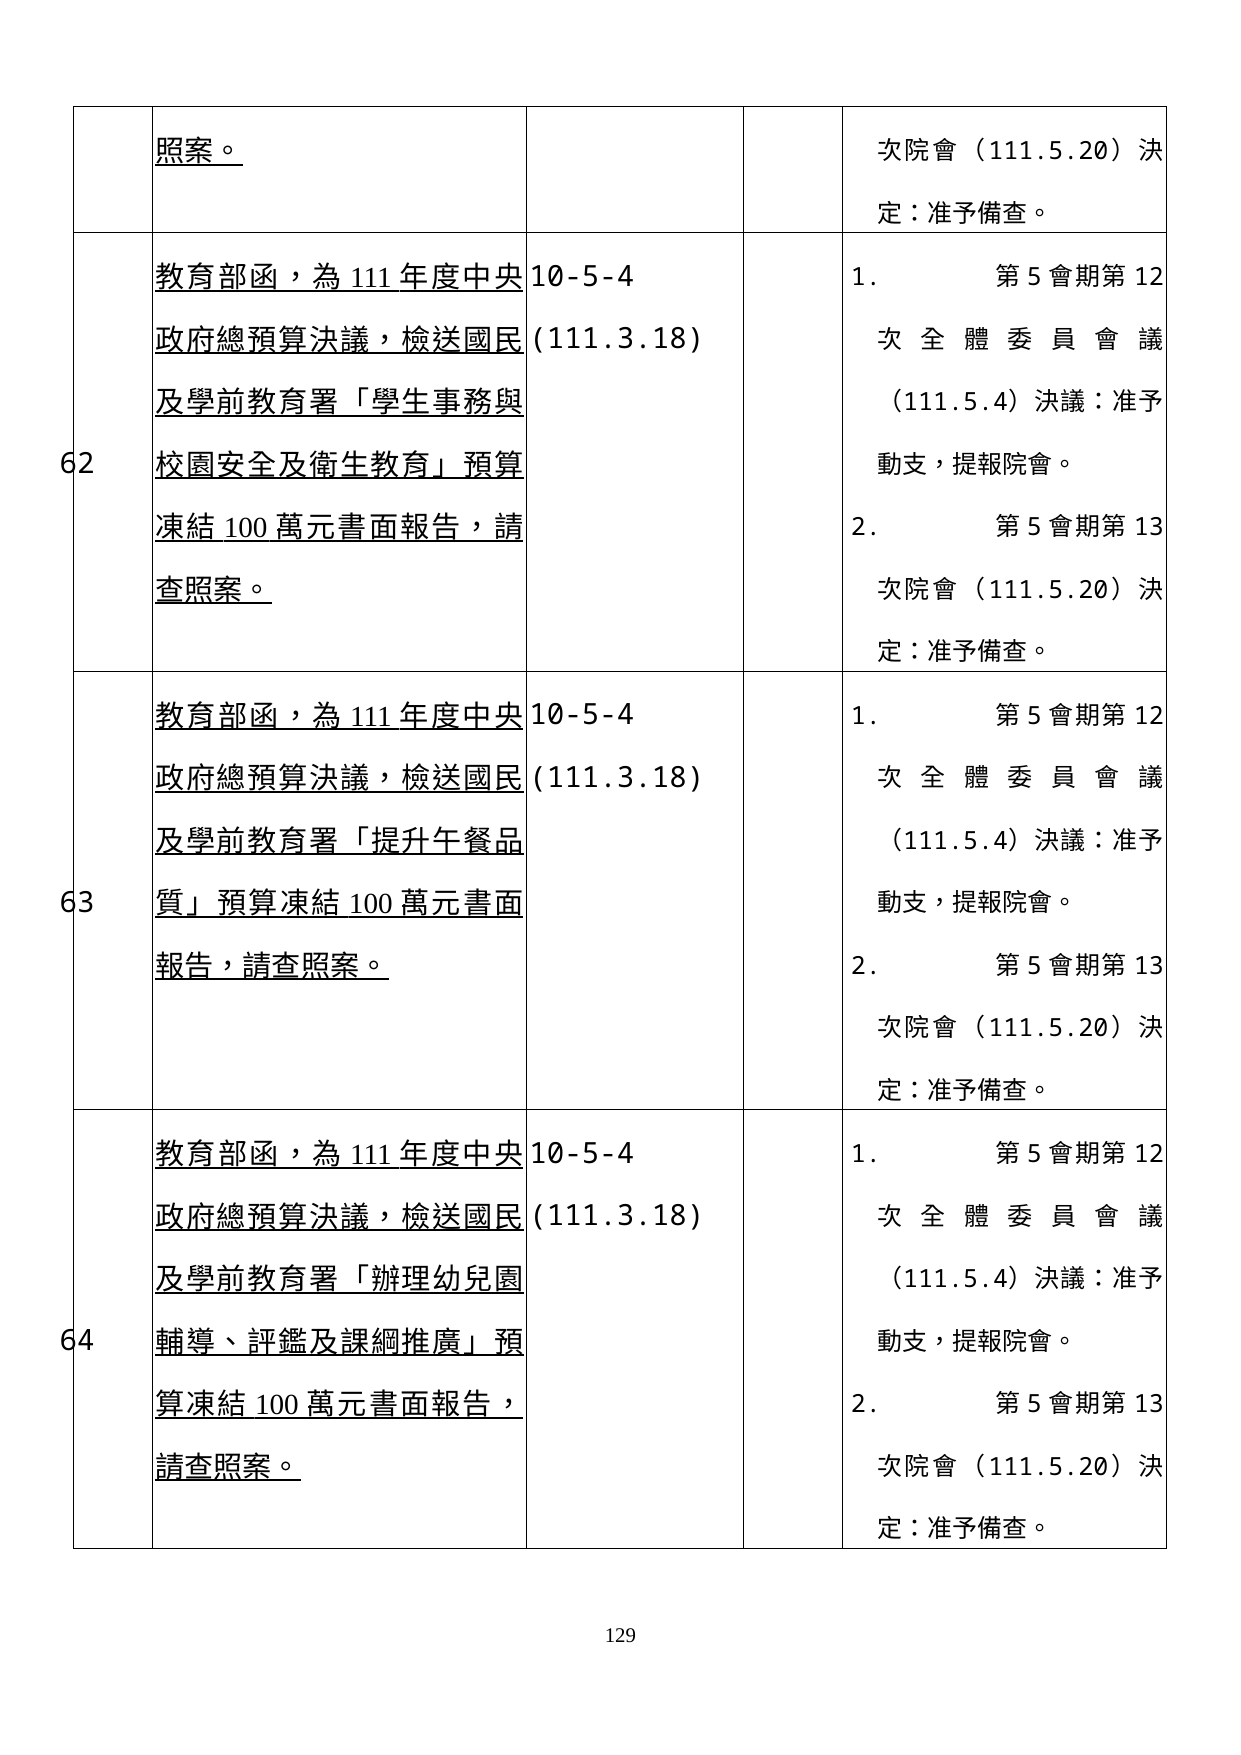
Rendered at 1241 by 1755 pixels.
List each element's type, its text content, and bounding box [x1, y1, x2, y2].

table_cell [74, 233, 152, 671]
table_cell 教育部函，為111年度中央政府總預算決議，檢送國民及學前教育署「辦理幼兒園輔導、評鑑及課綱推廣」預算凍結100萬元書面報告，請查照案。 [153, 1110, 526, 1548]
table_cell 1. 第5會期第12次全體委員會議（111.5.4）決議：准予動支，提報院會。 2. 第5會期第13次院會（111.5.20）決定：准予備查。 [843, 1110, 1166, 1548]
table_cell [744, 672, 842, 1109]
table_cell 教育部函，為111年度中央政府總預算決議，檢送國民及學前教育署「學生事務與校園安全及衛生教育」預算凍結100萬元書面報告，請查照案。 [153, 233, 526, 671]
table_cell 10-5-4 (111.3.18) [527, 672, 743, 1109]
table_cell 1. 第5會期第12次全體委員會議（111.5.4）決議：准予動支，提報院會。 2. 第5會期第13次院會（111.5.20）決定：准予備查。 [843, 672, 1166, 1109]
table_cell 教育部函，為111年度中央政府總預算決議，檢送國民及學前教育署「提升午餐品質」預算凍結100萬元書面報告，請查照案。 [153, 672, 526, 1109]
table_cell 照案。 [153, 107, 526, 232]
table_cell [744, 1110, 842, 1548]
table_cell [74, 107, 152, 232]
table_cell 10-5-4 (111.3.18) [527, 233, 743, 671]
table_cell [74, 672, 152, 1109]
table_cell 10-5-4 (111.3.18) [527, 1110, 743, 1548]
table_cell 次院會（111.5.20）決定：准予備查。 [843, 107, 1166, 232]
table_cell [527, 107, 743, 232]
table_cell [74, 1110, 152, 1548]
table_cell [744, 233, 842, 671]
table_cell [744, 107, 842, 232]
table_cell 1. 第5會期第12次全體委員會議（111.5.4）決議：准予動支，提報院會。 2. 第5會期第13次院會（111.5.20）決定：准予備查。 [843, 233, 1166, 671]
